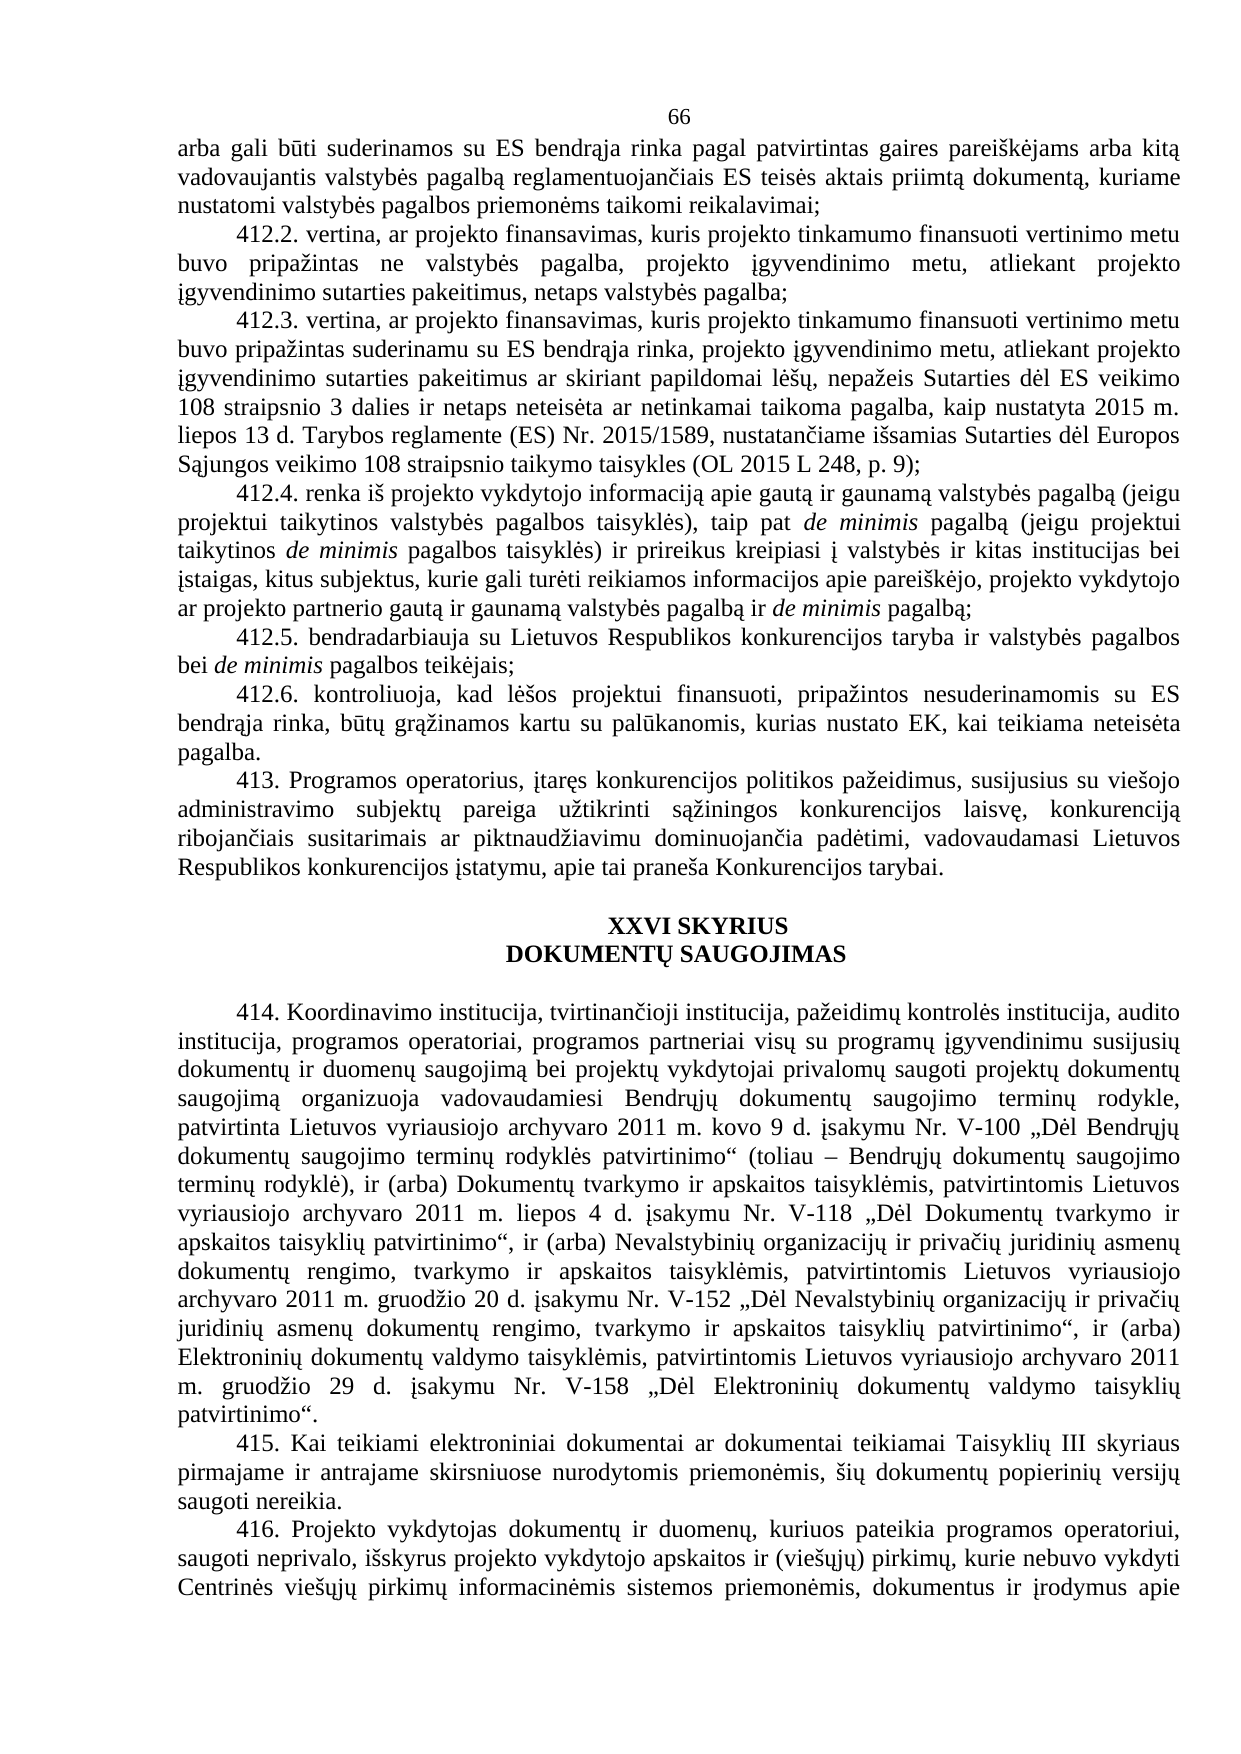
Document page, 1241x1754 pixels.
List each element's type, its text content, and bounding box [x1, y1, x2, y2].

text 412.3. vertina, ar projekto finansavimas, kuris projekto tinkamumo finansuoti vertinimo metu buvo pripažintas suderinamu su ES bendrąja rinka, projekto įgyvendinimo metu, atliekant projekto įgyvendinimo sutarties pakeitimus ar skiriant papildomai lėšų, nepažeis Sutarties dėl ES veikimo 108 straipsnio 3 dalies ir netaps neteisėta ar netinkamai taikoma pagalba, kaip nustatyta 2015 m. liepos 13 d. Tarybos reglamente (ES) Nr. 2015/1589, nustatančiame išsamias Sutarties dėl Europos Sąjungos veikimo 108 straipsnio taikymo taisykles (OL 2015 L 248, p. 9); [177, 305, 1181, 478]
text 416. Projekto vykdytojas dokumentų ir duomenų, kuriuos pateikia programos operatoriui, saugoti neprivalo, išskyrus projekto vykdytojo apskaitos ir (viešųjų) pirkimų, kurie nebuvo vykdyti Centrinės viešųjų pirkimų informacinėmis sistemos priemonėmis, dokumentus ir įrodymus apie [177, 1514, 1181, 1601]
text arba gali būti suderinamos su ES bendrąja rinka pagal patvirtintas gaires pareiškėjams arba kitą vadovaujantis valstybės pagalbą reglamentuojančiais ES teisės aktais priimtą dokumentą, kuriame nustatomi valstybės pagalbos priemonėms taikomi reikalavimai; [177, 133, 1181, 219]
text 414. Koordinavimo institucija, tvirtinančioji institucija, pažeidimų kontrolės institucija, audito institucija, programos operatoriai, programos partneriai visų su programų įgyvendinimu susijusių dokumentų ir duomenų saugojimą bei projektų vykdytojai privalomų saugoti projektų dokumentų saugojimą organizuoja vadovaudamiesi Bendrųjų dokumentų saugojimo terminų rodykle, patvirtinta Lietuvos vyriausiojo archyvaro 2011 m. kovo 9 d. įsakymu Nr. V-100 „Dėl Bendrųjų dokumentų saugojimo terminų rodyklės patvirtinimo“ (toliau – Bendrųjų dokumentų saugojimo terminų rodyklė), ir (arba) Dokumentų tvarkymo ir apskaitos taisyklėmis, patvirtintomis Lietuvos vyriausiojo archyvaro 2011 m. liepos 4 d. įsakymu Nr. V-118 „Dėl Dokumentų tvarkymo ir apskaitos taisyklių patvirtinimo“, ir (arba) Nevalstybinių organizacijų ir privačių juridinių asmenų dokumentų rengimo, tvarkymo ir apskaitos taisyklėmis, patvirtintomis Lietuvos vyriausiojo archyvaro 2011 m. gruodžio 20 d. įsakymu Nr. V-152 „Dėl Nevalstybinių organizacijų ir privačių juridinių asmenų dokumentų rengimo, tvarkymo ir apskaitos taisyklių patvirtinimo“, ir (arba) Elektroninių dokumentų valdymo taisyklėmis, patvirtintomis Lietuvos vyriausiojo archyvaro 2011 m. gruodžio 29 d. įsakymu Nr. V-158 „Dėl Elektroninių dokumentų valdymo taisyklių patvirtinimo“. [177, 997, 1181, 1428]
text Dokumentų saugojimas [177, 939, 1181, 968]
text 412.4. renka iš projekto vykdytojo informaciją apie gautą ir gaunamą valstybės pagalbą (jeigu projektui taikytinos valstybės pagalbos taisyklės), taip pat de minimis pagalbą (jeigu projektui taikytinos de minimis pagalbos taisyklės) ir prireikus kreipiasi į valstybės ir kitas institucijas bei įstaigas, kitus subjektus, kurie gali turėti reikiamos informacijos apie pareiškėjo, projekto vykdytojo ar projekto partnerio gautą ir gaunamą valstybės pagalbą ir de minimis pagalbą; [177, 478, 1181, 622]
text 413. Programos operatorius, įtaręs konkurencijos politikos pažeidimus, susijusius su viešojo administravimo subjektų pareiga užtikrinti sąžiningos konkurencijos laisvę, konkurenciją ribojančiais susitarimais ar piktnaudžiavimu dominuojančia padėtimi, vadovaudamasi Lietuvos Respublikos konkurencijos įstatymu, apie tai praneša Konkurencijos tarybai. [177, 765, 1181, 880]
text XXVI skyrius [215, 911, 1181, 939]
text 412.2. vertina, ar projekto finansavimas, kuris projekto tinkamumo finansuoti vertinimo metu buvo pripažintas ne valstybės pagalba, projekto įgyvendinimo metu, atliekant projekto įgyvendinimo sutarties pakeitimus, netaps valstybės pagalba; [177, 219, 1181, 305]
text 415. Kai teikiami elektroniniai dokumentai ar dokumentai teikiamai Taisyklių III skyriaus pirmajame ir antrajame skirsniuose nurodytomis priemonėmis, šių dokumentų popierinių versijų saugoti nereikia. [177, 1428, 1181, 1514]
text 412.6. kontroliuoja, kad lėšos projektui finansuoti, pripažintos nesuderinamomis su ES bendrąja rinka, būtų grąžinamos kartu su palūkanomis, kurias nustato EK, kai teikiama neteisėta pagalba. [177, 679, 1181, 765]
text 412.5. bendradarbiauja su Lietuvos Respublikos konkurencijos taryba ir valstybės pagalbos bei de minimis pagalbos teikėjais; [177, 622, 1181, 679]
